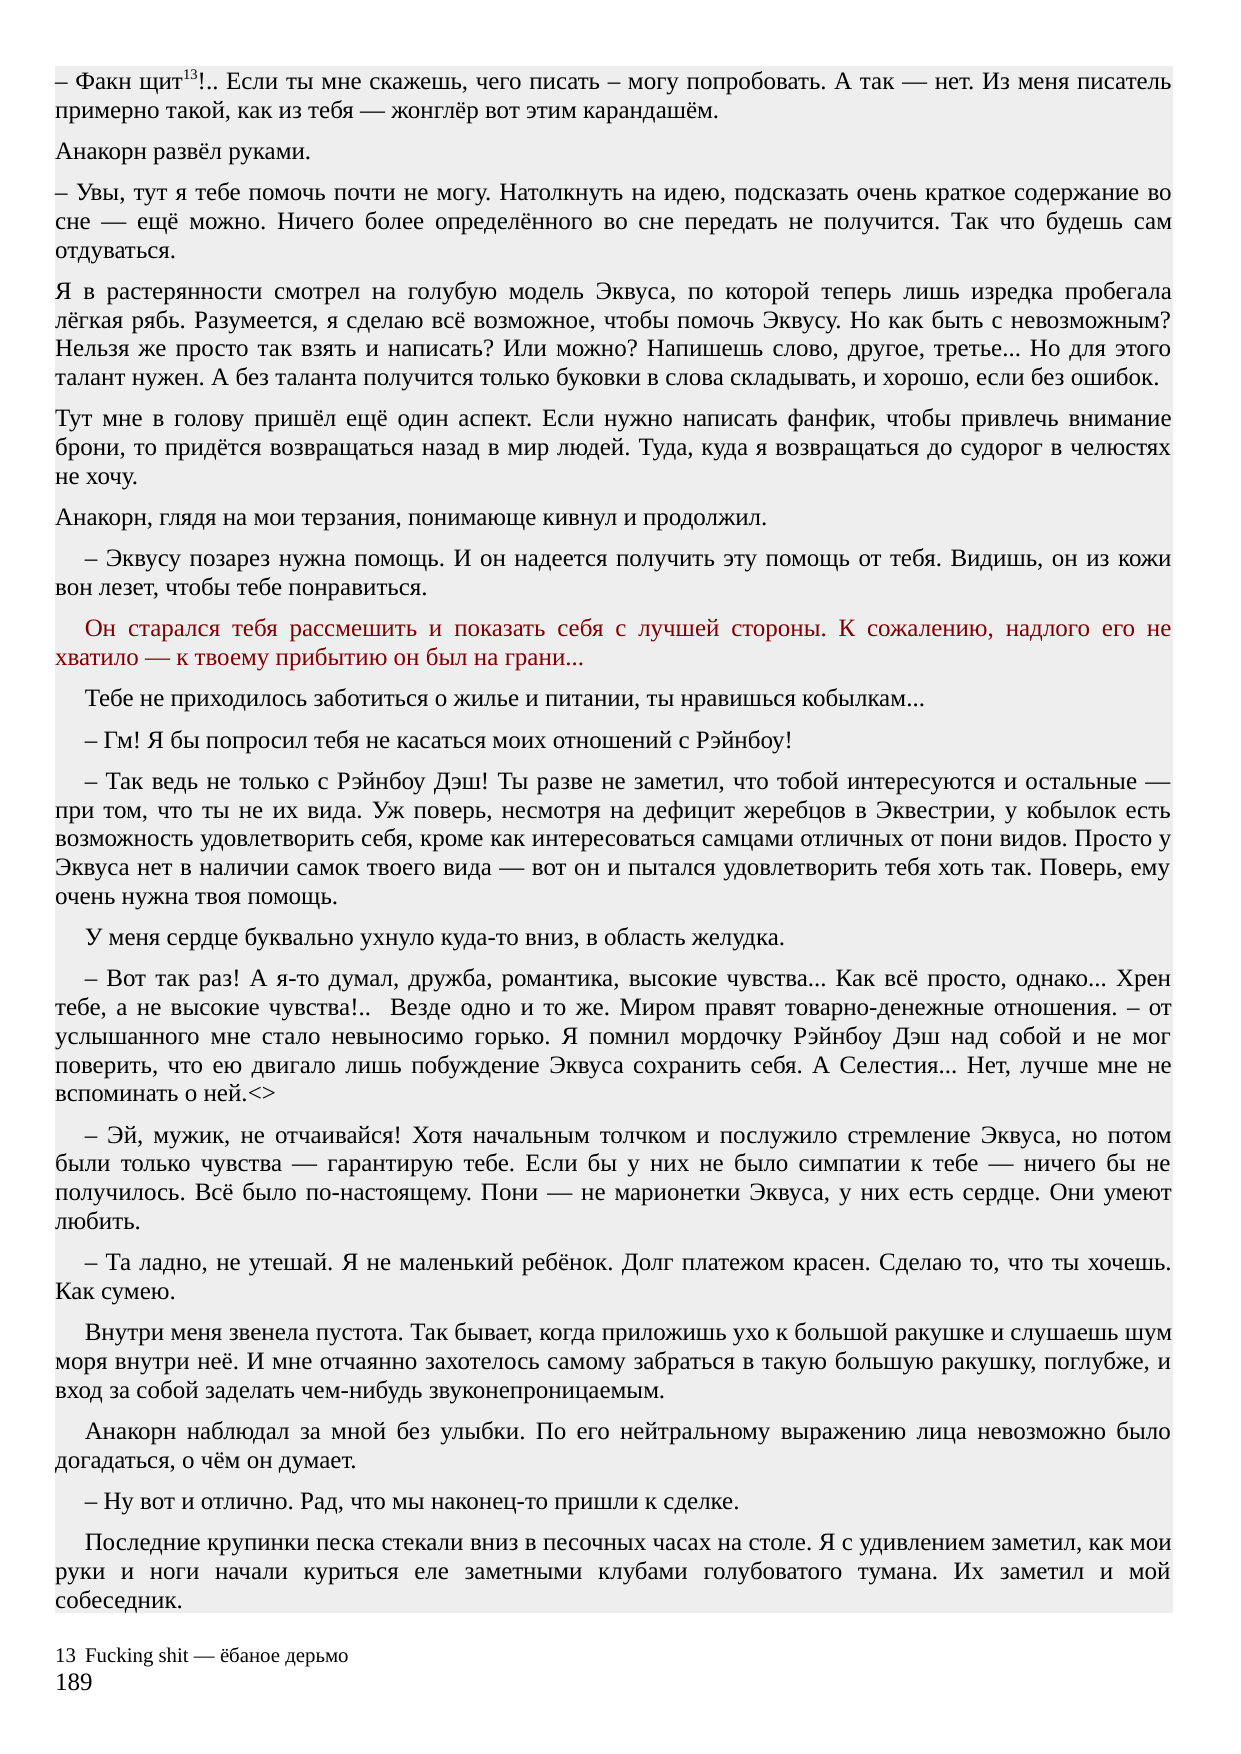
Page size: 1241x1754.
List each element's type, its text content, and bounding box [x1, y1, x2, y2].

text – Так ведь не только с Рэйнбоу Дэш! Ты разве не заметил, что тобой интересуются и остальные — при том, что ты не их вида. Уж поверь, несмотря на дефицит жеребцов в Эквестрии, у кобылок есть возможность удовлетворить себя, кроме как интересоваться самцами отличных от пони видов. Просто у Эквуса нет в наличии самок твоего вида — вот он и пытался удовлетворить тебя хоть так. Поверь, ему очень нужна твоя помощь. [55, 766, 1173, 910]
text Тут мне в голову пришёл ещё один аспект. Если нужно написать фанфик, чтобы привлечь внимание брони, то придётся возвращаться назад в мир людей. Туда, куда я возвращаться до судорог в челюстях не хочу. [55, 403, 1173, 490]
text – Ну вот и отлично. Рад, что мы наконец-то пришли к сделке. [55, 1486, 1173, 1515]
text Анакорн наблюдал за мной без улыбки. По его нейтральному выражению лица невозможно было догадаться, о чём он думает. [55, 1416, 1173, 1473]
text – Увы, тут я тебе помочь почти не могу. Натолкнуть на идею, подсказать очень краткое содержание во сне — ещё можно. Ничего более определённого во сне передать не получится. Так что будешь сам отдуваться. [55, 177, 1173, 263]
text – Та ладно, не утешай. Я не маленький ребёнок. Долг платежом красен. Сделаю то, что ты хочешь. Как сумею. [55, 1247, 1173, 1305]
text Последние крупинки песка стекали вниз в песочных часах на столе. Я с удивлением заметил, как мои руки и ноги начали куриться еле заметными клубами голубоватого тумана. Их заметил и мой собеседник. [55, 1527, 1173, 1613]
text Анакорн развёл руками. [55, 136, 1173, 165]
text – Факн щит!.. Если ты мне скажешь, чего писать – могу попробовать. А так — нет. Из меня писатель примерно такой, как из тебя — жонглёр вот этим карандашём. [55, 66, 1173, 123]
text – Вот так раз! А я-то думал, дружба, романтика, высокие чувства... Как всё просто, однако... Хрен тебе, а не высокие чувства!.. Везде одно и то же. Миром правят товарно-денежные отношения. – от услышанного мне стало невыносимо горько. Я помнил мордочку Рэйнбоу Дэш над собой и не мог поверить, что ею двигало лишь побуждение Эквуса сохранить себя. А Селестия... Нет, лучше мне не вспоминать о ней.<> [55, 963, 1173, 1107]
text Он старался тебя рассмешить и показать себя с лучшей стороны. К сожалению, надлого его не хватило — к твоему прибытию он был на грани... [55, 613, 1173, 671]
text Внутри меня звенела пустота. Так бывает, когда приложишь ухо к большой ракушке и слушаешь шум моря внутри неё. И мне отчаянно захотелось самому забраться в такую большую ракушку, поглубже, и вход за собой заделать чем-нибудь звуконепроницаемым. [55, 1317, 1173, 1403]
text Тебе не приходилось заботиться о жилье и питании, ты нравишься кобылкам... [55, 683, 1173, 712]
text У меня сердце буквально ухнуло куда-то вниз, в область желудка. [55, 922, 1173, 951]
text – Эй, мужик, не отчаивайся! Хотя начальным толчком и послужило стремление Эквуса, но потом были только чувства — гарантирую тебе. Если бы у них не было симпатии к тебе — ничего бы не получилось. Всё было по-настоящему. Пони — не марионетки Эквуса, у них есть сердце. Они умеют любить. [55, 1120, 1173, 1235]
text Я в растерянности смотрел на голубую модель Эквуса, по которой теперь лишь изредка пробегала лёгкая рябь. Разумеется, я сделаю всё возможное, чтобы помочь Эквусу. Но как быть с невозможным? Нельзя же просто так взять и написать? Или можно? Напишешь слово, другое, третье... Но для этого талант нужен. А без таланта получится только буковки в слова складывать, и хорошо, если без ошибок. [55, 276, 1173, 391]
text Анакорн, глядя на мои терзания, понимающе кивнул и продолжил. [55, 502, 1173, 531]
text – Эквусу позарез нужна помощь. И он надеется получить эту помощь от тебя. Видишь, он из кожи вон лезет, чтобы тебе понравиться. [55, 543, 1173, 601]
text – Гм! Я бы попросил тебя не касаться моих отношений с Рэйнбоу! [55, 725, 1173, 753]
text Fucking shit — ёбаное дерьмо [55, 1642, 1173, 1667]
